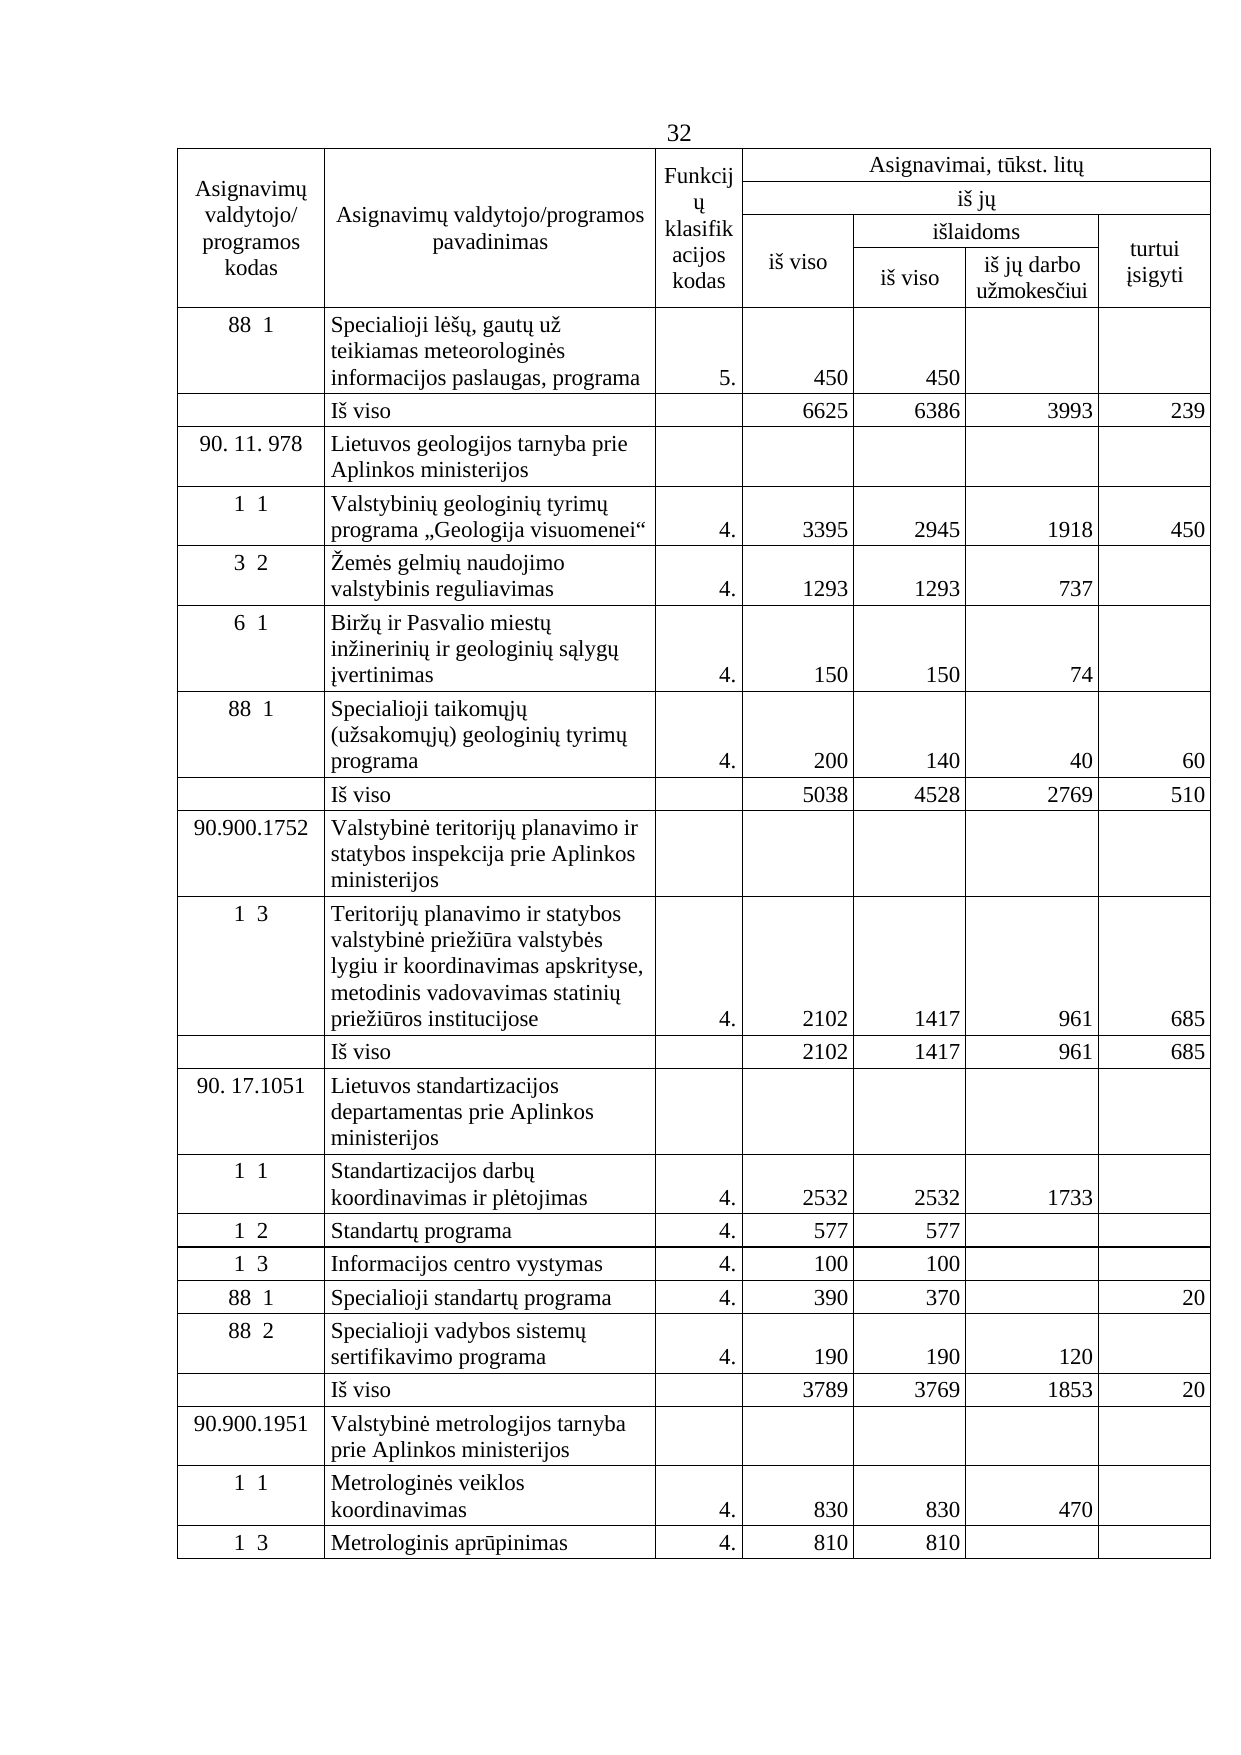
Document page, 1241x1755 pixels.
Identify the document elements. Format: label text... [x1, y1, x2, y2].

table_cell [743, 811, 853, 896]
table_cell 450 [743, 308, 853, 393]
table_cell 4528 [854, 778, 965, 810]
table_cell [1099, 1214, 1210, 1246]
table_cell [1099, 1314, 1210, 1372]
table_cell Metrologinės veiklos koordinavimas [325, 1466, 655, 1525]
table_cell Iš viso [325, 1036, 655, 1068]
table_cell [178, 1036, 324, 1068]
table_cell 450 [854, 308, 965, 393]
table_cell 190 [743, 1314, 853, 1372]
table_cell [178, 394, 324, 426]
table_cell 830 [743, 1466, 853, 1525]
table_cell [656, 1036, 742, 1068]
table_cell 2532 [743, 1155, 853, 1213]
table_cell 3 2 [178, 546, 324, 605]
table_cell 1 1 [178, 1466, 324, 1525]
table_cell 3789 [743, 1374, 853, 1406]
table_cell [1099, 1466, 1210, 1525]
table_cell 6386 [854, 394, 965, 426]
table_cell 2102 [743, 1036, 853, 1068]
table_cell 4. [656, 1281, 742, 1313]
table_cell [743, 1407, 853, 1465]
table_cell 961 [966, 897, 1098, 1034]
table_cell 1293 [743, 546, 853, 605]
table_cell Teritorijų planavimo ir statybos valstybinė priežiūra valstybės lygiu ir koordinavimas apskrityse, metodinis vadovavimas statinių priežiūros institucijose [325, 897, 655, 1034]
table_cell 4. [656, 1155, 742, 1213]
table_header Asignavimų valdytojo/ programos kodas [178, 149, 324, 307]
table_cell 150 [743, 606, 853, 691]
table_cell 88 2 [178, 1314, 324, 1372]
table_cell 577 [854, 1214, 965, 1246]
table_cell 1293 [854, 546, 965, 605]
table_cell [178, 1374, 324, 1406]
table_cell 577 [743, 1214, 853, 1246]
table_cell 4. [656, 1466, 742, 1525]
table_cell [656, 427, 742, 486]
table_cell [656, 778, 742, 810]
table_cell Specialioji vadybos sistemų sertifikavimo programa [325, 1314, 655, 1372]
table_cell 88 1 [178, 692, 324, 777]
table_cell 4. [656, 1214, 742, 1246]
table_cell 88 1 [178, 1281, 324, 1313]
table_cell 1 1 [178, 1155, 324, 1213]
table_cell 370 [854, 1281, 965, 1313]
table_cell 4. [656, 1314, 742, 1372]
table_cell 150 [854, 606, 965, 691]
table_cell Iš viso [325, 778, 655, 810]
table_cell 90.900.1752 [178, 811, 324, 896]
table_cell [1099, 427, 1210, 486]
table_cell 737 [966, 546, 1098, 605]
table_cell 510 [1099, 778, 1210, 810]
table_cell 685 [1099, 897, 1210, 1034]
table_cell turtui įsigyti [1099, 215, 1210, 307]
table_cell [743, 427, 853, 486]
table_cell Lietuvos standartizacijos departamentas prie Aplinkos ministerijos [325, 1069, 655, 1154]
table_cell Lietuvos geologijos tarnyba prie Aplinkos ministerijos [325, 427, 655, 486]
table_cell 450 [1099, 487, 1210, 545]
table_cell 190 [854, 1314, 965, 1372]
table_cell 200 [743, 692, 853, 777]
table_cell iš viso [854, 248, 965, 307]
table_cell [1099, 1155, 1210, 1213]
table_cell [854, 1069, 965, 1154]
table_cell 685 [1099, 1036, 1210, 1068]
table_cell [966, 1407, 1098, 1465]
table_cell [1099, 811, 1210, 896]
table_cell 1 1 [178, 487, 324, 545]
table_cell 2532 [854, 1155, 965, 1213]
table_cell 90.900.1951 [178, 1407, 324, 1465]
table_cell [656, 1069, 742, 1154]
table_cell [1099, 1248, 1210, 1280]
table_cell Specialioji taikomųjų (užsakomųjų) geologinių tyrimų programa [325, 692, 655, 777]
table_cell 6625 [743, 394, 853, 426]
table_cell 1 2 [178, 1214, 324, 1246]
table_cell 40 [966, 692, 1098, 777]
table_cell [854, 811, 965, 896]
table_cell [656, 394, 742, 426]
table_cell Iš viso [325, 394, 655, 426]
table_cell iš jų [743, 182, 1210, 214]
table_cell [1099, 308, 1210, 393]
table_cell Valstybinė metrologijos tarnyba prie Aplinkos ministerijos [325, 1407, 655, 1465]
table_cell Biržų ir Pasvalio miestų inžinerinių ir geologinių sąlygų įvertinimas [325, 606, 655, 691]
table_cell 1 3 [178, 897, 324, 1034]
table_cell [743, 1069, 853, 1154]
table_cell 3993 [966, 394, 1098, 426]
table_cell 1853 [966, 1374, 1098, 1406]
table_cell 1 3 [178, 1248, 324, 1280]
table_cell 2102 [743, 897, 853, 1034]
table_cell 4. [656, 487, 742, 545]
table_cell Specialioji standartų programa [325, 1281, 655, 1313]
table_cell 88 1 [178, 308, 324, 393]
table_cell Žemės gelmių naudojimo valstybinis reguliavimas [325, 546, 655, 605]
table_cell Iš viso [325, 1374, 655, 1406]
table_cell [966, 1069, 1098, 1154]
table_cell [1099, 1526, 1210, 1558]
table_cell 390 [743, 1281, 853, 1313]
table_cell 2769 [966, 778, 1098, 810]
table_cell 5038 [743, 778, 853, 810]
table_cell [1099, 606, 1210, 691]
table_cell Valstybinė teritorijų planavimo ir statybos inspekcija prie Aplinkos ministerijos [325, 811, 655, 896]
table_cell išlaidoms [854, 215, 1098, 247]
table_cell [1099, 546, 1210, 605]
table_cell 6 1 [178, 606, 324, 691]
table_cell 810 [743, 1526, 853, 1558]
table_cell [966, 811, 1098, 896]
table_cell [854, 427, 965, 486]
table_header Asignavimai, tūkst. litų [743, 149, 1210, 181]
table_cell 74 [966, 606, 1098, 691]
table_cell 470 [966, 1466, 1098, 1525]
table_cell 2945 [854, 487, 965, 545]
table_cell Informacijos centro vystymas [325, 1248, 655, 1280]
table_cell [966, 1526, 1098, 1558]
table_cell [966, 1281, 1098, 1313]
table_cell 90. 11. 978 [178, 427, 324, 486]
table_cell 100 [854, 1248, 965, 1280]
table_cell 1417 [854, 1036, 965, 1068]
table_cell 830 [854, 1466, 965, 1525]
table_cell 810 [854, 1526, 965, 1558]
table_cell [1099, 1407, 1210, 1465]
table_cell [966, 1214, 1098, 1246]
table_cell 4. [656, 692, 742, 777]
table_cell Standartizacijos darbų koordinavimas ir plėtojimas [325, 1155, 655, 1213]
table_cell 20 [1099, 1374, 1210, 1406]
table_cell 4. [656, 897, 742, 1034]
table_cell 4. [656, 1248, 742, 1280]
table_cell Standartų programa [325, 1214, 655, 1246]
table_cell iš jų darbo užmokesčiui [966, 248, 1098, 307]
table_cell 90. 17.1051 [178, 1069, 324, 1154]
table_header Funkcijų klasifikacijos kodas [656, 149, 742, 307]
table_cell 239 [1099, 394, 1210, 426]
table_cell [966, 308, 1098, 393]
table_cell Specialioji lėšų, gautų už teikiamas meteorologinės informacijos paslaugas, programa [325, 308, 655, 393]
table_cell 4. [656, 546, 742, 605]
table_cell 4. [656, 1526, 742, 1558]
table_cell Metrologinis aprūpinimas [325, 1526, 655, 1558]
table_cell 1417 [854, 897, 965, 1034]
table_cell [178, 778, 324, 810]
table_cell 1918 [966, 487, 1098, 545]
table_cell [966, 1248, 1098, 1280]
table_cell 1 3 [178, 1526, 324, 1558]
table_cell [656, 1407, 742, 1465]
table_cell 3395 [743, 487, 853, 545]
table_cell 4. [656, 606, 742, 691]
table_cell [656, 811, 742, 896]
table_cell Valstybinių geologinių tyrimų programa „Geologija visuomenei“ [325, 487, 655, 545]
table_cell 961 [966, 1036, 1098, 1068]
table_cell iš viso [743, 215, 853, 307]
table_cell 120 [966, 1314, 1098, 1372]
table_cell 100 [743, 1248, 853, 1280]
table_cell [966, 427, 1098, 486]
table_cell 60 [1099, 692, 1210, 777]
table_cell 3769 [854, 1374, 965, 1406]
table_cell 20 [1099, 1281, 1210, 1313]
table_cell 1733 [966, 1155, 1098, 1213]
table_cell 140 [854, 692, 965, 777]
table_cell [1099, 1069, 1210, 1154]
table_cell [854, 1407, 965, 1465]
table_cell [656, 1374, 742, 1406]
table_cell 5. [656, 308, 742, 393]
table_header Asignavimų valdytojo/programos pavadinimas [325, 149, 655, 307]
